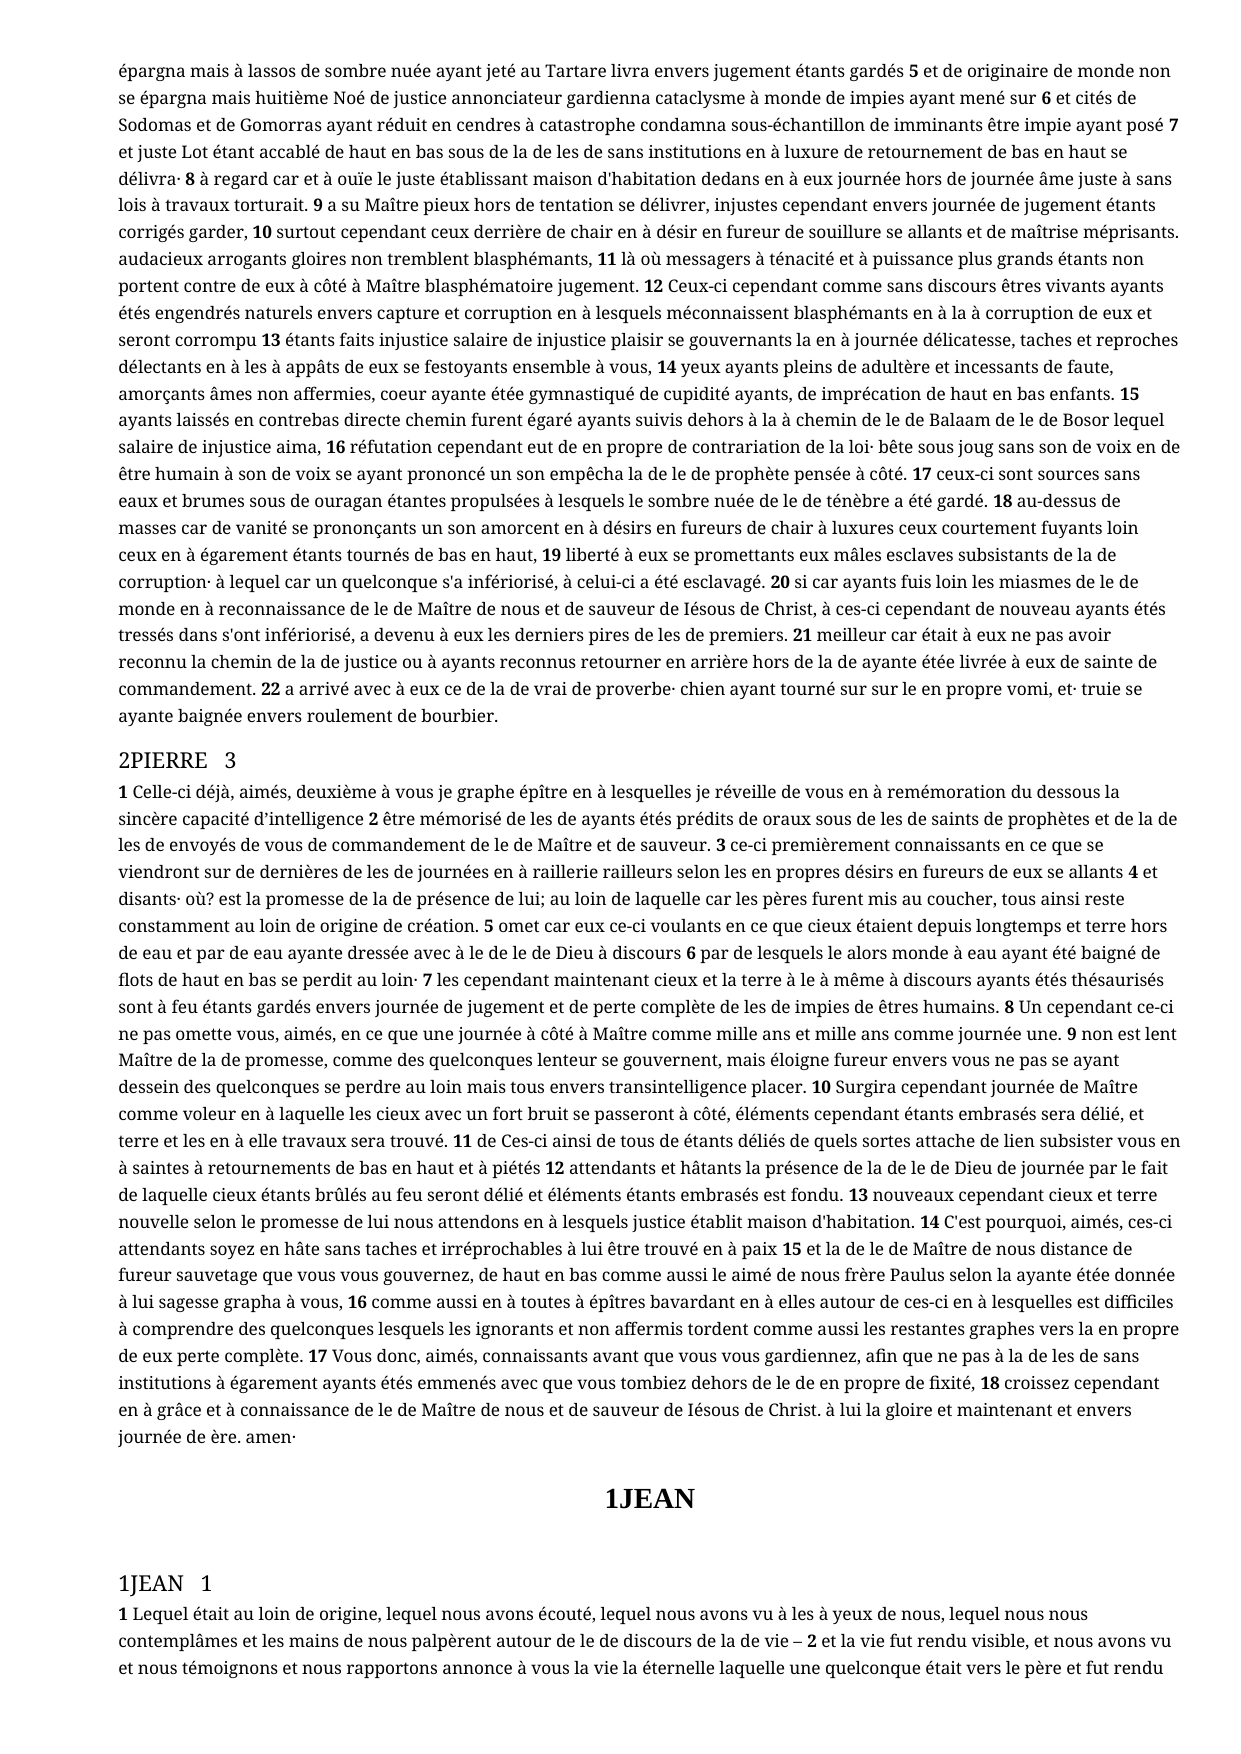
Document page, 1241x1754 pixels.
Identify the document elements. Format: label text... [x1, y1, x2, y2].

text 1 Celle-ci déjà, aimés, deuxième à vous je graphe épître en à lesquelles je réveille de vous en à remémoration du dessous la sincère capacité d’intelligence 2 être mémorisé de les de ayants étés prédits de oraux sous de les de saints de prophètes et de la de les de envoyés de vous de commandement de le de Maître et de sauveur. 3 ce-ci premièrement connaissants en ce que se viendront sur de dernières de les de journées en à raillerie railleurs selon les en propres désirs en fureurs de eux se allants 4 et disants· où? est la promesse de la de présence de lui; au loin de laquelle car les pères furent mis au coucher, tous ainsi reste constamment au loin de origine de création. 5 omet car eux ce-ci voulants en ce que cieux étaient depuis longtemps et terre hors de eau et par de eau ayante dressée avec à le de le de Dieu à discours 6 par de lesquels le alors monde à eau ayant été baigné de flots de haut en bas se perdit au loin· 7 les cependant maintenant cieux et la terre à le à même à discours ayants étés thésaurisés sont à feu étants gardés envers journée de jugement et de perte complète de les de impies de êtres humains. 8 Un cependant ce-ci ne pas omette vous, aimés, en ce que une journée à côté à Maître comme mille ans et mille ans comme journée une. 9 non est lent Maître de la de promesse, comme des quelconques lenteur se gouvernent, mais éloigne fureur envers vous ne pas se ayant dessein des quelconques se perdre au loin mais tous envers transintelligence placer. 10 Surgira cependant journée de Maître comme voleur en à laquelle les cieux avec un fort bruit se passeront à côté, éléments cependant étants embrasés sera délié, et terre et les en à elle travaux sera trouvé. 11 de Ces-ci ainsi de tous de étants déliés de quels sortes attache de lien subsister vous en à saintes à retournements de bas en haut et à piétés 12 attendants et hâtants la présence de la de le de Dieu de journée par le fait de laquelle cieux étants brûlés au feu seront délié et éléments étants embrasés est fondu. 13 nouveaux cependant cieux et terre nouvelle selon le promesse de lui nous attendons en à lesquels justice établit maison d'habitation. 14 C'est pourquoi, aimés, ces-ci attendants soyez en hâte sans taches et irréprochables à lui être trouvé en à paix 15 et la de le de Maître de nous distance de fureur sauvetage que vous vous gouvernez, de haut en bas comme aussi le aimé de nous frère Paulus selon la ayante étée donnée à lui sagesse grapha à vous, 16 comme aussi en à toutes à épîtres bavardant en à elles autour de ces-ci en à lesquelles est difficiles à comprendre des quelconques lesquels les ignorants et non affermis tordent comme aussi les restantes graphes vers la en propre de eux perte complète. 17 Vous donc, aimés, connaissants avant que vous vous gardiennez, afin que ne pas à la de les de sans institutions à égarement ayants étés emmenés avec que vous tombiez dehors de le de en propre de fixité, 18 croissez cependant en à grâce et à connaissance de le de Maître de nous et de sauveur de Iésous de Christ. à lui la gloire et maintenant et envers journée de ère. amen· [118, 780, 1181, 1448]
text 1 Lequel était au loin de origine, lequel nous avons écouté, lequel nous avons vu à les à yeux de nous, lequel nous nous contemplâmes et les mains de nous palpèrent autour de le de discours de la de vie – 2 et la vie fut rendu visible, et nous avons vu et nous témoignons et nous rapportons annonce à vous la vie la éternelle laquelle une quelconque était vers le père et fut rendu [118, 1602, 1181, 1679]
subtitle 1JEAN [118, 1481, 1181, 1514]
text 1JEAN 1 [118, 1568, 1181, 1598]
text épargna mais à lassos de sombre nuée ayant jeté au Tartare livra envers jugement étants gardés 5 et de originaire de monde non se épargna mais huitième Noé de justice annonciateur gardienna cataclysme à monde de impies ayant mené sur 6 et cités de Sodomas et de Gomorras ayant réduit en cendres à catastrophe condamna sous-échantillon de imminants être impie ayant posé 7 et juste Lot étant accablé de haut en bas sous de la de les de sans institutions en à luxure de retournement de bas en haut se délivra· 8 à regard car et à ouïe le juste établissant maison d'habitation dedans en à eux journée hors de journée âme juste à sans lois à travaux torturait. 9 a su Maître pieux hors de tentation se délivrer, injustes cependant envers journée de jugement étants corrigés garder, 10 surtout cependant ceux derrière de chair en à désir en fureur de souillure se allants et de maîtrise méprisants. audacieux arrogants gloires non tremblent blasphémants, 11 là où messagers à ténacité et à puissance plus grands étants non portent contre de eux à côté à Maître blasphématoire jugement. 12 Ceux-ci cependant comme sans discours êtres vivants ayants étés engendrés naturels envers capture et corruption en à lesquels méconnaissent blasphémants en à la à corruption de eux et seront corrompu 13 étants faits injustice salaire de injustice plaisir se gouvernants la en à journée délicatesse, taches et reproches délectants en à les à appâts de eux se festoyants ensemble à vous, 14 yeux ayants pleins de adultère et incessants de faute, amorçants âmes non affermies, coeur ayante étée gymnastiqué de cupidité ayants, de imprécation de haut en bas enfants. 15 ayants laissés en contrebas directe chemin furent égaré ayants suivis dehors à la à chemin de le de Balaam de le de Bosor lequel salaire de injustice aima, 16 réfutation cependant eut de en propre de contrariation de la loi· bête sous joug sans son de voix en de être humain à son de voix se ayant prononcé un son empêcha la de le de prophète pensée à côté. 17 ceux-ci sont sources sans eaux et brumes sous de ouragan étantes propulsées à lesquels le sombre nuée de le de ténèbre a été gardé. 18 au-dessus de masses car de vanité se prononçants un son amorcent en à désirs en fureurs de chair à luxures ceux courtement fuyants loin ceux en à égarement étants tournés de bas en haut, 19 liberté à eux se promettants eux mâles esclaves subsistants de la de corruption· à lequel car un quelconque s'a infériorisé, à celui-ci a été esclavagé. 20 si car ayants fuis loin les miasmes de le de monde en à reconnaissance de le de Maître de nous et de sauveur de Iésous de Christ, à ces-ci cependant de nouveau ayants étés tressés dans s'ont infériorisé, a devenu à eux les derniers pires de les de premiers. 21 meilleur car était à eux ne pas avoir reconnu la chemin de la de justice ou à ayants reconnus retourner en arrière hors de la de ayante étée livrée à eux de sainte de commandement. 22 a arrivé avec à eux ce de la de vrai de proverbe· chien ayant tourné sur sur le en propre vomi, et· truie se ayante baignée envers roulement de bourbier. [118, 59, 1181, 727]
text 2PIERRE 3 [118, 746, 1181, 775]
